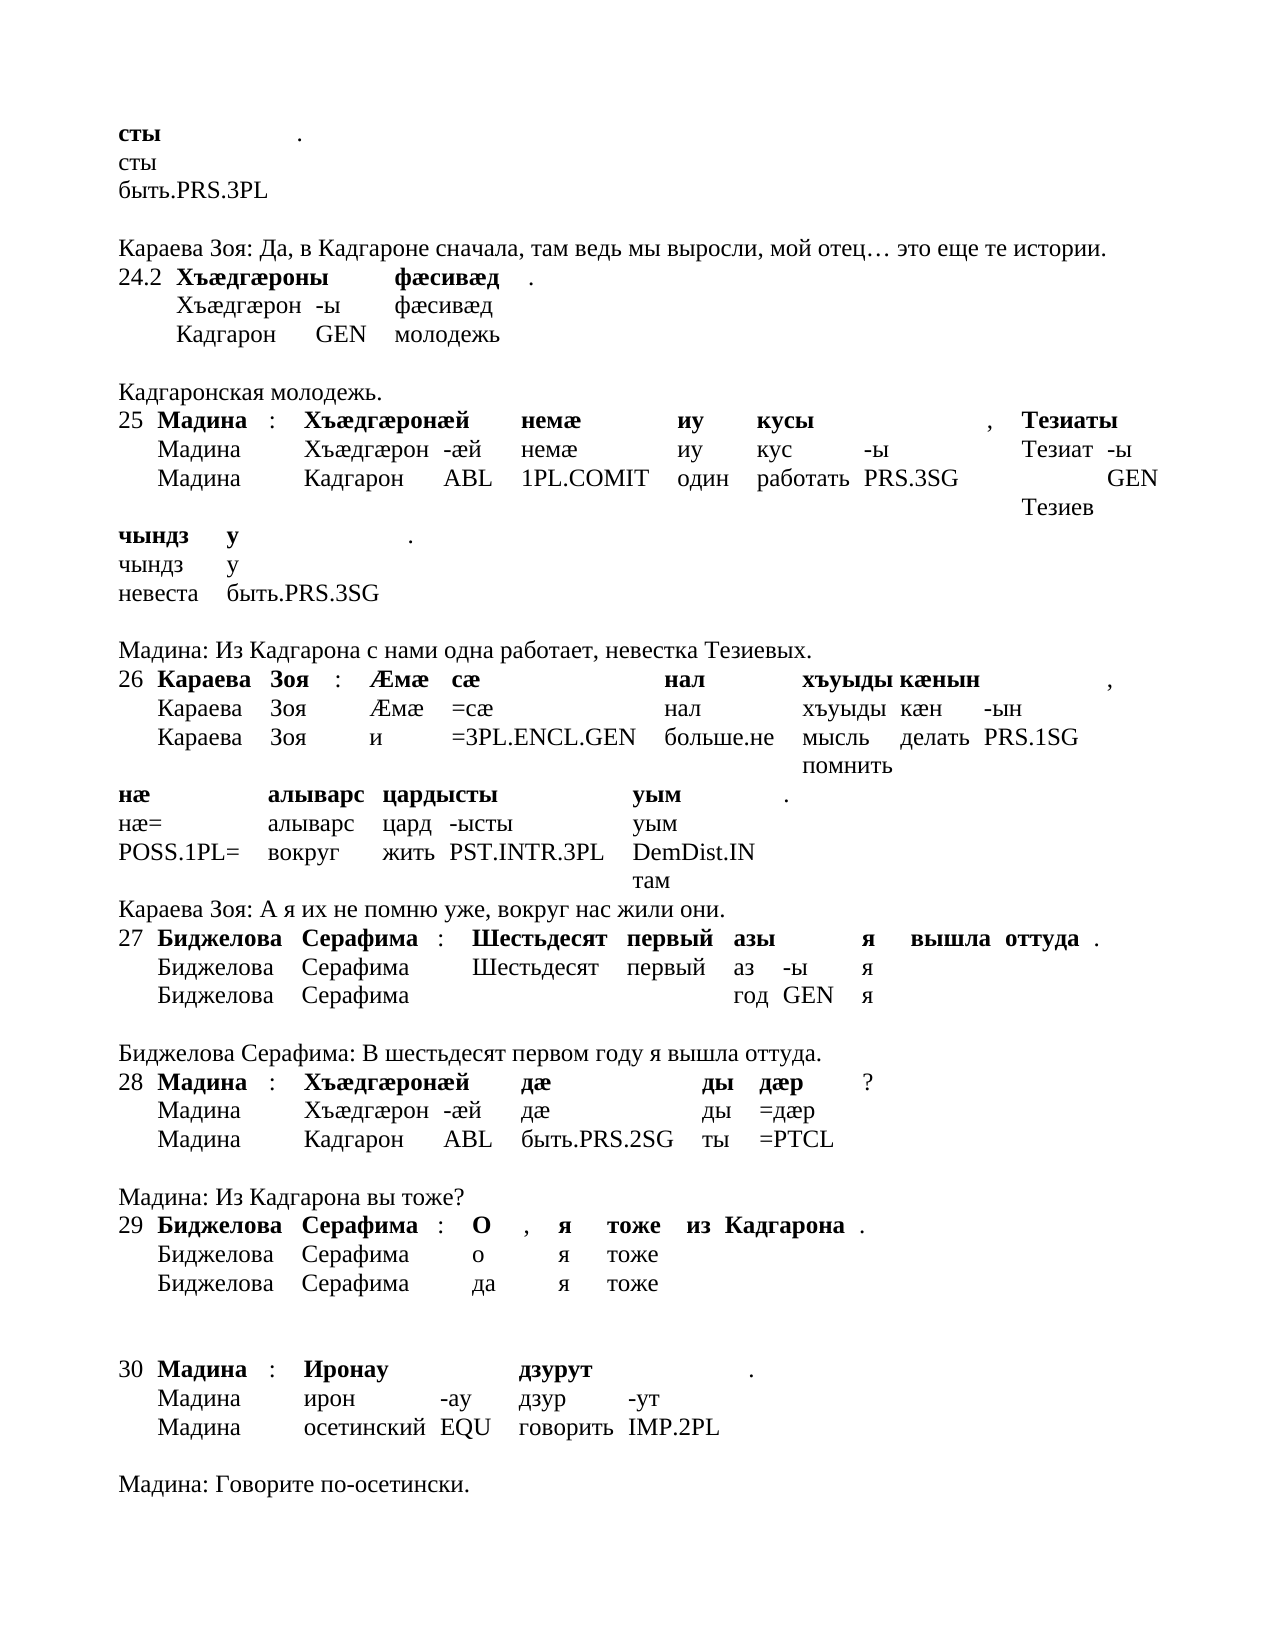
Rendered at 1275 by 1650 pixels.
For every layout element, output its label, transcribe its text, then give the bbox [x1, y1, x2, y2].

text тоже [607, 1239, 659, 1268]
text осетинский [303, 1412, 426, 1441]
text чындз [118, 521, 213, 549]
text я [862, 952, 883, 981]
text Зоя [270, 722, 307, 751]
text DemDist.IN [632, 837, 755, 866]
text PRS.3SG [864, 463, 959, 492]
text -ы [1107, 434, 1158, 463]
text я [558, 1239, 579, 1268]
text -ы [864, 434, 959, 463]
text хъуыды [802, 693, 886, 722]
text =PTCL [759, 1124, 834, 1153]
text Зоя [270, 664, 321, 693]
text -ау [440, 1383, 491, 1412]
text и [369, 722, 424, 751]
text -ысты [449, 808, 605, 837]
text Биджелова [157, 952, 274, 981]
text тоже [607, 1268, 672, 1297]
text чындз [118, 549, 199, 578]
text Хъæдгæрон [303, 1096, 429, 1124]
text Биджелова [157, 1211, 288, 1239]
text EQU [440, 1412, 491, 1441]
text Биджелова Серафима: В шестьдесят первом году я вышла оттуда. [118, 1038, 1249, 1067]
text Мадина [157, 406, 255, 434]
text : [269, 406, 290, 434]
text я [558, 1211, 593, 1239]
text дзур [519, 1383, 614, 1412]
text цардысты [382, 779, 619, 808]
text Караева Зоя: А я их не помню уже, вокруг нас жили они. [118, 894, 1249, 923]
text сæ [451, 664, 650, 693]
text =дæр [759, 1096, 834, 1124]
text Караева [157, 693, 242, 722]
text я [558, 1268, 593, 1297]
text GEN [783, 981, 834, 1009]
text немæ [521, 406, 663, 434]
text Мадина: Говорите по-осетински. [118, 1469, 1249, 1498]
text Æмæ [369, 693, 424, 722]
text Зоя [270, 693, 307, 722]
text Кадгарон [176, 319, 302, 348]
text . [407, 521, 428, 549]
text Серафима [301, 1211, 423, 1239]
text PRS.1SG [984, 722, 1079, 751]
text О [472, 1211, 509, 1239]
text Кадгаронская молодежь. [118, 377, 1249, 406]
text цард [382, 808, 435, 837]
text , [1107, 664, 1128, 693]
text первый [627, 923, 719, 952]
text Кадгарона [724, 1211, 845, 1239]
text нал [664, 693, 774, 722]
text быть.PRS.3PL [118, 176, 269, 204]
text хъуыды кæнын [802, 664, 1093, 693]
text IMP.2PL [628, 1412, 720, 1441]
text Хъæдгæронæй [303, 406, 507, 434]
text жить [382, 837, 435, 866]
text нал [664, 664, 788, 693]
text . [783, 779, 804, 808]
text из [686, 1211, 711, 1239]
text =сæ [451, 693, 637, 722]
text Кадгарон [303, 1124, 429, 1153]
text Биджелова [157, 981, 274, 1009]
text 26 [118, 664, 143, 693]
text ты [702, 1124, 731, 1153]
text , [523, 1211, 544, 1239]
text нæ= [118, 808, 240, 837]
text Серафима [301, 923, 423, 952]
text Хъæдгæронæй [303, 1067, 507, 1096]
text алыварс [268, 779, 368, 808]
text : [437, 923, 458, 952]
text да [472, 1268, 496, 1297]
text : [269, 1354, 290, 1383]
text Мадина [157, 1067, 255, 1096]
text кус [757, 434, 850, 463]
text я [862, 981, 897, 1009]
text больше.не [664, 722, 774, 751]
text : [334, 664, 355, 693]
text Мадина [157, 1383, 241, 1412]
text иу [677, 406, 743, 434]
text ? [862, 1067, 883, 1096]
text тоже [607, 1211, 672, 1239]
text Мадина [157, 434, 241, 463]
text сты [118, 118, 283, 147]
text POSS.1PL= [118, 837, 240, 866]
text GEN [315, 319, 367, 348]
text кусы [757, 406, 973, 434]
text невеста [118, 578, 199, 607]
text там [632, 866, 769, 894]
text вышла [910, 923, 991, 952]
text дæ [521, 1096, 674, 1124]
text Мадина [157, 463, 241, 492]
text . [528, 262, 549, 291]
text Мадина [157, 1354, 255, 1383]
text , [987, 406, 1008, 434]
text -ын [984, 693, 1079, 722]
text . [296, 118, 317, 147]
text делать [900, 722, 970, 751]
text вокруг [268, 837, 354, 866]
text Хъæдгæрон [176, 291, 302, 319]
text Биджелова [157, 923, 288, 952]
text работать [757, 463, 850, 492]
text Мадина [157, 1096, 241, 1124]
text уым [632, 808, 755, 837]
text кæн [900, 693, 970, 722]
text ды [702, 1096, 731, 1124]
text Серафима [301, 981, 409, 1009]
text Иронау [303, 1354, 505, 1383]
text ABL [443, 1124, 493, 1153]
text дзурут [519, 1354, 734, 1383]
text фæсивæд [394, 291, 500, 319]
text сты [118, 147, 269, 176]
text Биджелова [157, 1268, 274, 1297]
text 27 [118, 923, 143, 952]
text Кадгарон [303, 463, 429, 492]
text алыварс [268, 808, 354, 837]
text ABL [443, 463, 493, 492]
text Караева Зоя: Да, в Кадгароне сначала, там ведь мы выросли, мой отец… это еще те истории. [118, 233, 1249, 262]
text 25 [118, 406, 143, 434]
text . [859, 1211, 880, 1239]
text немæ [521, 434, 649, 463]
text у [226, 521, 394, 549]
text уым [632, 779, 769, 808]
text быть.PRS.2SG [521, 1124, 674, 1153]
text я [862, 923, 897, 952]
text Мадина [157, 1412, 241, 1441]
text 29 [118, 1211, 143, 1239]
text 28 [118, 1067, 143, 1096]
text дæ [521, 1067, 688, 1096]
text Мадина [157, 1124, 241, 1153]
text Тезиаты [1021, 406, 1172, 434]
text Тезиев [1021, 492, 1172, 521]
text оттуда [1005, 923, 1079, 952]
text Хъæдгæроны [176, 262, 381, 291]
text Биджелова [157, 1239, 274, 1268]
text -ы [315, 291, 367, 319]
text . [1093, 923, 1114, 952]
text Шестьдесят [472, 923, 613, 952]
text помнить [802, 751, 1093, 779]
text -ут [628, 1383, 720, 1412]
text говорить [519, 1412, 614, 1441]
text азы [733, 923, 848, 952]
text Тезиат [1021, 434, 1093, 463]
text нæ [118, 779, 254, 808]
text 24.2 [118, 262, 162, 291]
text Мадина: Из Кадгарона вы тоже? [118, 1182, 1249, 1211]
text Караева [157, 722, 242, 751]
text Шестьдесят [472, 952, 599, 981]
text : [269, 1067, 290, 1096]
text : [437, 1211, 458, 1239]
text -æй [443, 1096, 493, 1124]
text быть.PRS.3SG [226, 578, 380, 607]
text дæр [759, 1067, 848, 1096]
text один [677, 463, 729, 492]
text мысль [802, 722, 886, 751]
text =3PL.ENCL.GEN [451, 722, 637, 751]
text PST.INTR.3PL [449, 837, 605, 866]
text 1PL.COMIT [521, 463, 649, 492]
text иу [677, 434, 729, 463]
text ирон [303, 1383, 426, 1412]
text у [226, 549, 380, 578]
text о [472, 1239, 496, 1268]
text -æй [443, 434, 493, 463]
text первый [627, 952, 706, 981]
text фæсивæд [394, 262, 514, 291]
text Æмæ [369, 664, 438, 693]
text год [733, 981, 769, 1009]
text ды [702, 1067, 745, 1096]
text Караева [157, 664, 256, 693]
text Серафима [301, 1268, 409, 1297]
text . [748, 1354, 769, 1383]
text 30 [118, 1354, 143, 1383]
text Мадина: Из Кадгарона с нами одна работает, невестка Тезиевых. [118, 636, 1249, 664]
text Серафима [301, 952, 409, 981]
text молодежь [394, 319, 500, 348]
text -ы [783, 952, 834, 981]
text аз [733, 952, 769, 981]
text GEN [1107, 463, 1158, 492]
text Серафима [301, 1239, 409, 1268]
text Хъæдгæрон [303, 434, 429, 463]
